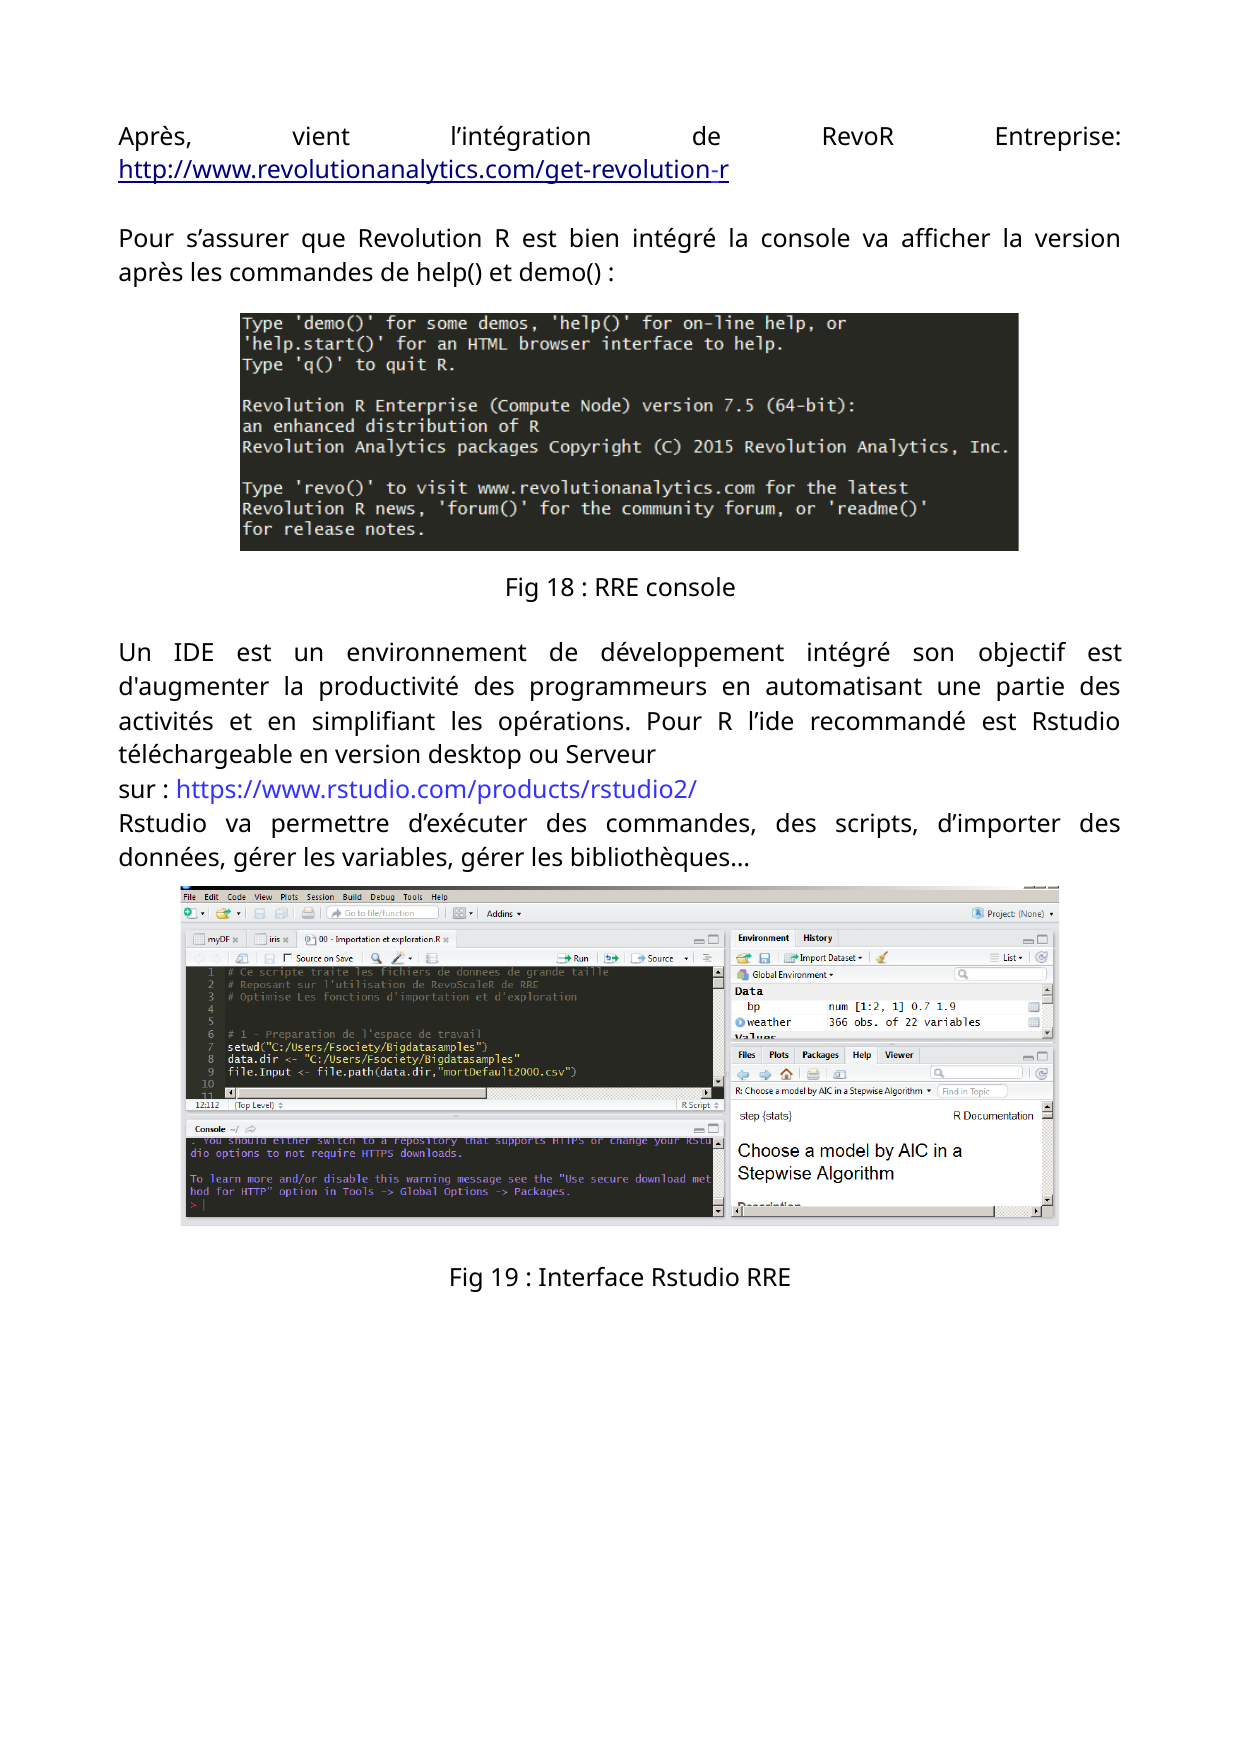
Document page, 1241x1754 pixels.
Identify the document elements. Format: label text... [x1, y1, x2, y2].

picture [180, 886, 1060, 1226]
text Fig 19 : Interface Rstudio RRE [118, 1259, 1122, 1293]
text sur : https://www.rstudio.com/products/rstudio2/ [118, 771, 1122, 805]
text Fig 18 : RRE console [118, 570, 1122, 604]
text Rstudio va permettre d’exécuter des commandes, des scripts, d’importer des données, gérer les variables, gérer les bibliothèques… [118, 805, 1122, 873]
text Pour s’assurer que Revolution R est bien intégré la console va afficher la version après les commandes de help() et demo() : [118, 220, 1122, 288]
text Un IDE est un environnement de développement intégré son objectif est d'augmenter la productivité des programmeurs en automatisant une partie des activités et en simplifiant les opérations. Pour R l’ide recommandé est Rstudio téléchargeable en version desktop ou Serveur [118, 635, 1122, 771]
text Après, vient l’intégration de RevoR Entreprise: http://www.revolutionanalytics.com/get-revolution-r [118, 118, 1122, 186]
picture [240, 313, 1019, 551]
